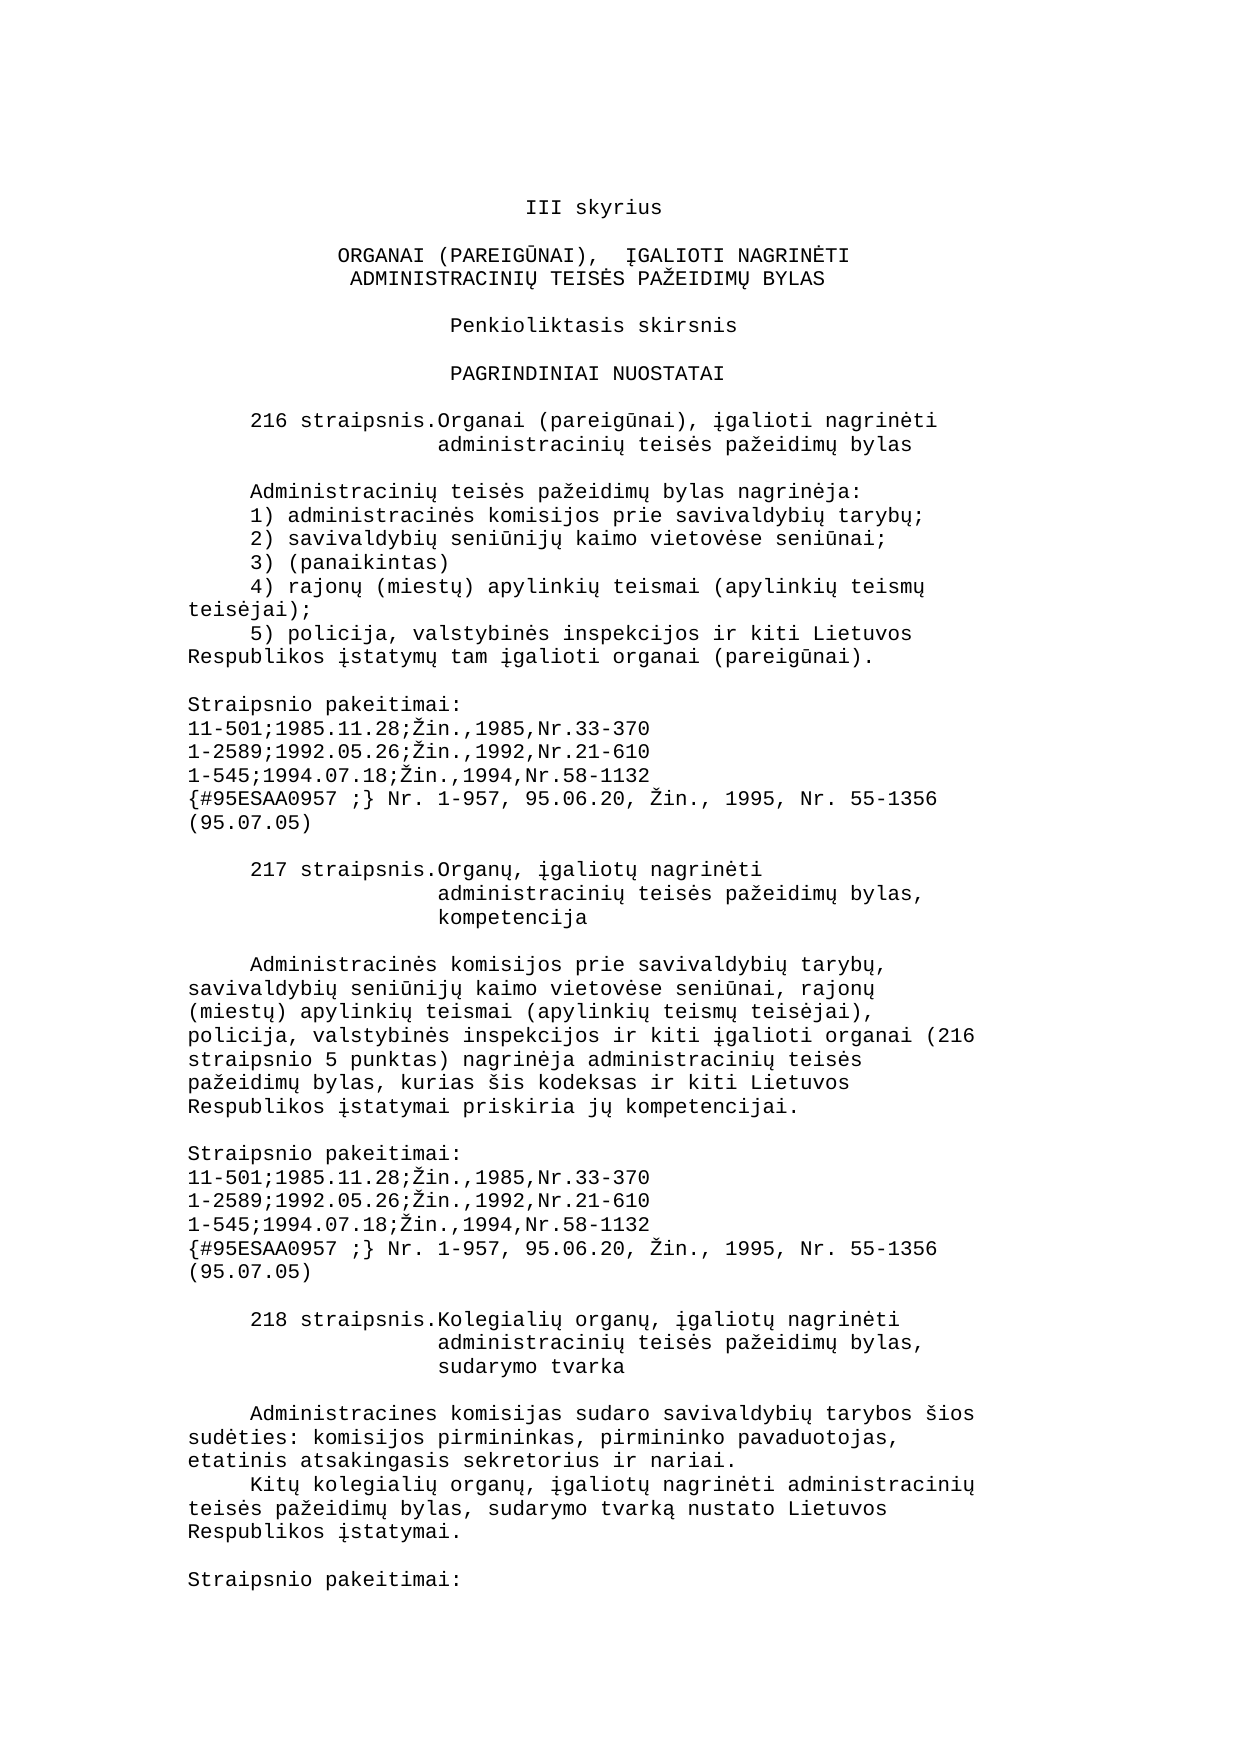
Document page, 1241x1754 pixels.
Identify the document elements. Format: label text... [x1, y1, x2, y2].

text (miestų) apylinkių teismai (apylinkių teismų teisėjai), [187, 1001, 1053, 1025]
text Respublikos įstatymai. [187, 1521, 1053, 1545]
text Respublikos įstatymai priskiria jų kompetencijai. [187, 1096, 1053, 1119]
text 1-2589;1992.05.26;Žin.,1992,Nr.21-610 [187, 1190, 1053, 1214]
text administracinių teisės pažeidimų bylas, [187, 883, 1053, 907]
text 1-2589;1992.05.26;Žin.,1992,Nr.21-610 [187, 741, 1053, 765]
text etatinis atsakingasis sekretorius ir nariai. [187, 1451, 1053, 1474]
text PAGRINDINIAI NUOSTATAI [187, 363, 1053, 386]
text Straipsnio pakeitimai: [187, 1569, 1053, 1592]
text 1-545;1994.07.18;Žin.,1994,Nr.58-1132 [187, 1214, 1053, 1238]
text 3) (panaikintas) [187, 552, 1053, 576]
text 218 straipsnis.Kolegialių organų, įgaliotų nagrinėti [187, 1309, 1053, 1332]
text 2) savivaldybių seniūnijų kaimo vietovėse seniūnai; [187, 528, 1053, 552]
text Administracinių teisės pažeidimų bylas nagrinėja: [187, 481, 1053, 505]
text {#95ESAA0957 ;} Nr. 1-957, 95.06.20, Žin., 1995, Nr. 55-1356 (95.07.05) [187, 788, 1053, 836]
text ORGANAI (PAREIGŪNAI), ĮGALIOTI NAGRINĖTI [187, 244, 1053, 268]
text 1-545;1994.07.18;Žin.,1994,Nr.58-1132 [187, 765, 1053, 788]
text pažeidimų bylas, kurias šis kodeksas ir kiti Lietuvos [187, 1072, 1053, 1096]
text Administracines komisijas sudaro savivaldybių tarybos šios [187, 1403, 1053, 1427]
text straipsnio 5 punktas) nagrinėja administracinių teisės [187, 1048, 1053, 1072]
text 4) rajonų (miestų) apylinkių teismai (apylinkių teismų [187, 576, 1053, 599]
text administracinių teisės pažeidimų bylas [187, 434, 1053, 457]
text 216 straipsnis.Organai (pareigūnai), įgalioti nagrinėti [187, 410, 1053, 434]
text 5) policija, valstybinės inspekcijos ir kiti Lietuvos [187, 623, 1053, 647]
text Penkioliktasis skirsnis [187, 316, 1053, 339]
text Administracinės komisijos prie savivaldybių tarybų, [187, 954, 1053, 978]
text teisėjai); [187, 599, 1053, 623]
text kompetencija [187, 907, 1053, 930]
text Straipsnio pakeitimai: [187, 694, 1053, 717]
text Straipsnio pakeitimai: [187, 1143, 1053, 1167]
text 11-501;1985.11.28;Žin.,1985,Nr.33-370 [187, 717, 1053, 741]
text 11-501;1985.11.28;Žin.,1985,Nr.33-370 [187, 1167, 1053, 1190]
text sudėties: komisijos pirmininkas, pirmininko pavaduotojas, [187, 1427, 1053, 1451]
text teisės pažeidimų bylas, sudarymo tvarką nustato Lietuvos [187, 1498, 1053, 1521]
text ADMINISTRACINIŲ TEISĖS PAŽEIDIMŲ BYLAS [187, 268, 1053, 292]
text 217 straipsnis.Organų, įgaliotų nagrinėti [187, 859, 1053, 883]
text {#95ESAA0957 ;} Nr. 1-957, 95.06.20, Žin., 1995, Nr. 55-1356 (95.07.05) [187, 1238, 1053, 1285]
text administracinių teisės pažeidimų bylas, [187, 1332, 1053, 1356]
text 1) administracinės komisijos prie savivaldybių tarybų; [187, 505, 1053, 528]
text Kitų kolegialių organų, įgaliotų nagrinėti administracinių [187, 1474, 1053, 1498]
text sudarymo tvarka [187, 1356, 1053, 1379]
text Respublikos įstatymų tam įgalioti organai (pareigūnai). [187, 647, 1053, 670]
text policija, valstybinės inspekcijos ir kiti įgalioti organai (216 [187, 1025, 1053, 1048]
text III skyrius [187, 197, 1053, 221]
text savivaldybių seniūnijų kaimo vietovėse seniūnai, rajonų [187, 978, 1053, 1001]
